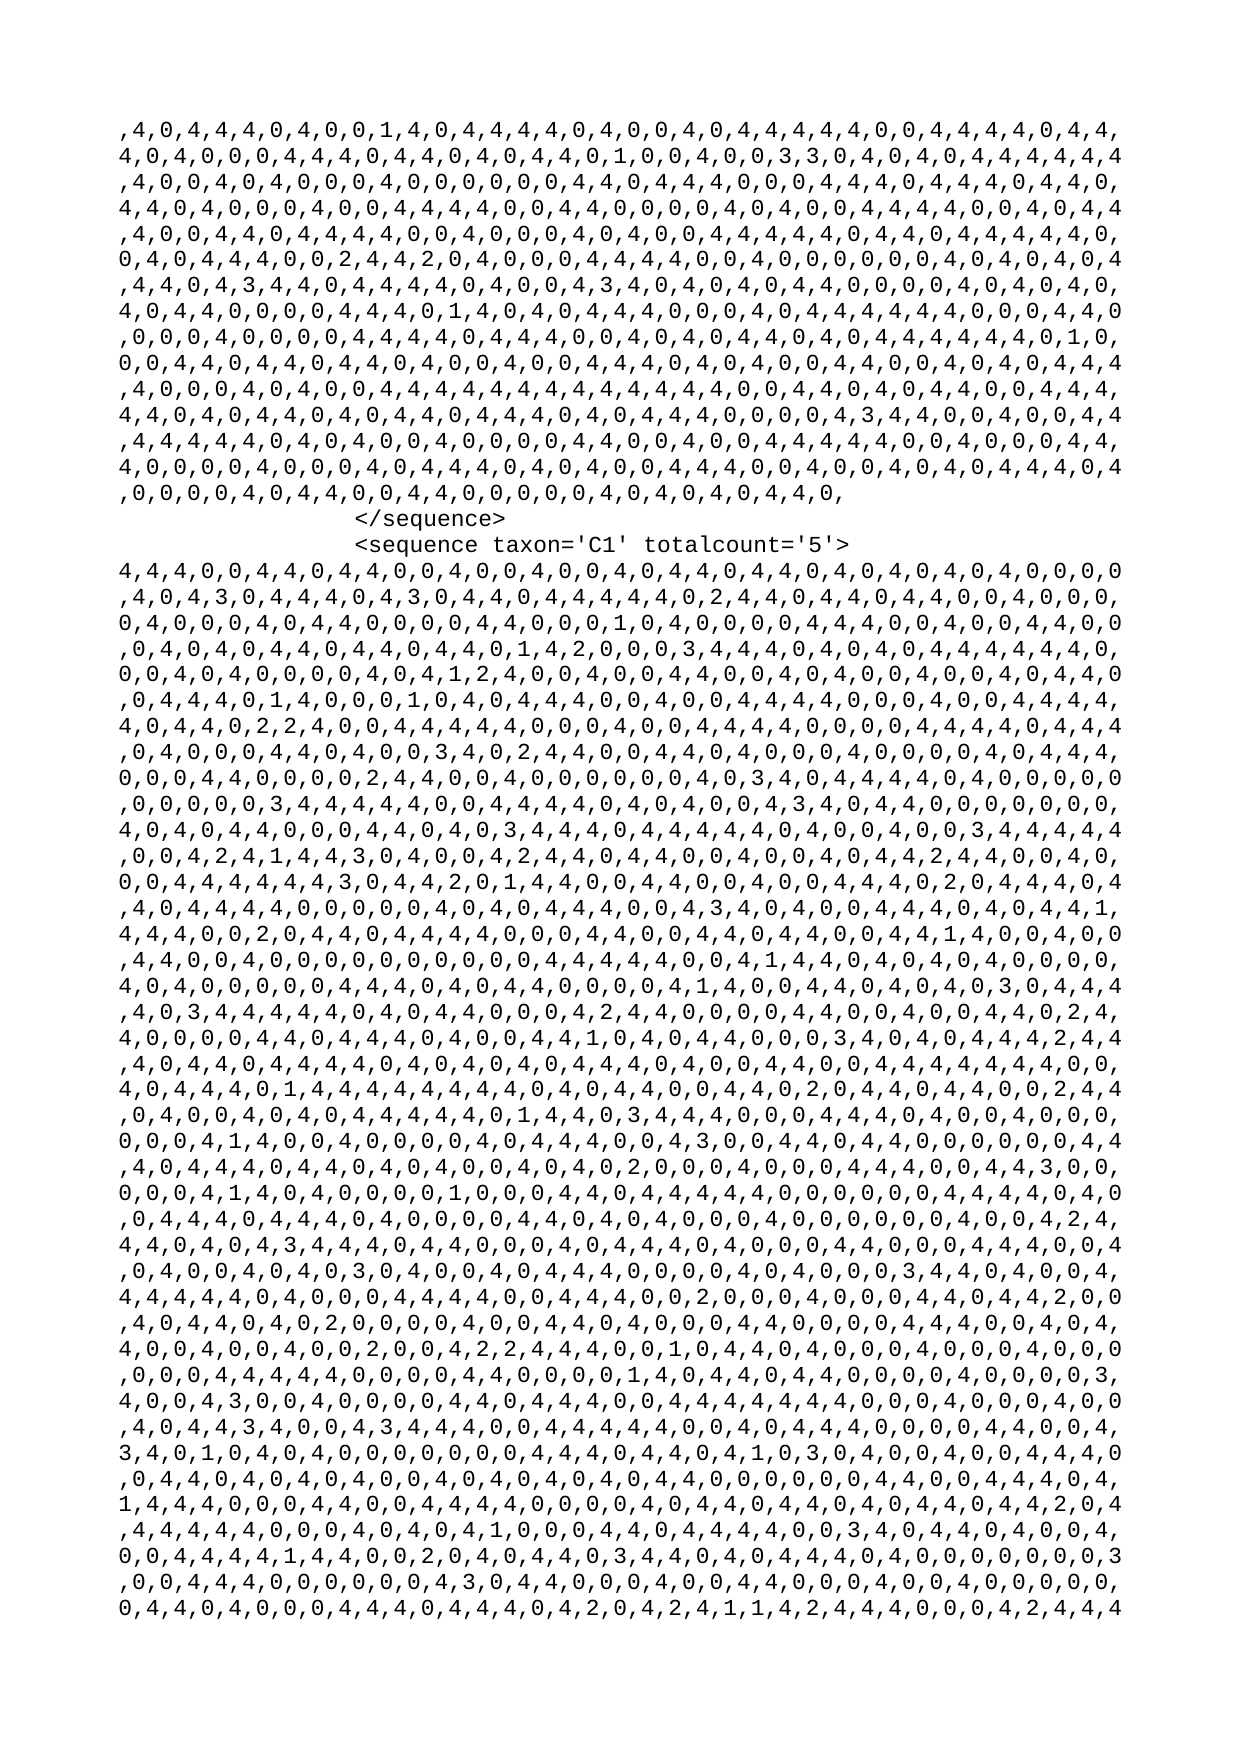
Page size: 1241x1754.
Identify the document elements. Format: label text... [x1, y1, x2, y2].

text <sequence taxon='C1' totalcount='5'> [118, 533, 1122, 559]
text </sequence> [118, 507, 1122, 533]
text 4,4,4,0,0,4,4,0,4,4,0,0,4,0,0,4,0,0,4,0,4,4,0,4,4,0,4,0,4,0,4,0,4,0,0,0,0,4,0,4,3,0,4,4,4,0,4,3,0,4,4,0,4,4,4,4,4,0,2,4,4,0,4,4,0,4,4,0,0,4,0,0,0,0,4,0,0,0,4,0,4,4,0,0,0,0,4,4,0,0,0,1,0,4,0,0,0,0,4,4,4,0,0,4,0,0,4,4,0,0,0,4,0,4,0,4,4,0,4,4,0,4,4,0,1,4,2,0,0,0,3,4,4,4,0,4,0,4,0,4,4,4,4,4,4,0,0,0,4,0,4,0,0,0,0,4,0,4,1,2,4,0,0,4,0,0,4,4,0,0,4,0,4,0,0,4,0,0,4,0,4,4,0,0,4,4,4,0,1,4,0,0,0,1,0,4,0,4,4,4,0,0,4,0,0,4,4,4,4,0,0,0,4,0,0,4,4,4,4,4,0,4,4,0,2,2,4,0,0,4,4,4,4,4,0,0,0,4,0,0,4,4,4,4,0,0,0,0,4,4,4,4,0,4,4,4,0,4,0,0,0,4,4,0,4,0,0,3,4,0,2,4,4,0,0,4,4,0,4,0,0,0,4,0,0,0,0,4,0,4,4,4,0,0,0,4,4,0,0,0,0,2,4,4,0,0,4,0,0,0,0,0,0,4,0,3,4,0,4,4,4,4,0,4,0,0,0,0,0,0,0,0,0,0,3,4,4,4,4,4,0,0,4,4,4,4,0,4,0,4,0,0,4,3,4,0,4,4,0,0,0,0,0,0,0,4,0,4,0,4,4,0,0,0,4,4,0,4,0,3,4,4,4,0,4,4,4,4,4,0,4,0,0,4,0,0,3,4,4,4,4,4,0,0,4,2,4,1,4,4,3,0,4,0,0,4,2,4,4,0,4,4,0,0,4,0,0,4,0,4,4,2,4,4,0,0,4,0,0,0,4,4,4,4,4,4,3,0,4,4,2,0,1,4,4,0,0,4,4,0,0,4,0,0,4,4,4,0,2,0,4,4,4,0,4,4,0,4,4,4,4,0,0,0,0,0,4,0,4,0,4,4,4,0,0,4,3,4,0,4,0,0,4,4,4,0,4,0,4,4,1,4,4,4,0,0,2,0,4,4,0,4,4,4,4,0,0,0,4,4,0,0,4,4,0,4,4,0,0,4,4,1,4,0,0,4,0,0,4,4,0,0,4,0,0,0,0,0,0,0,0,0,0,4,4,4,4,4,0,0,4,1,4,4,0,4,0,4,0,4,0,0,0,0,4,0,4,0,0,0,0,0,4,4,4,0,4,0,4,4,0,0,0,0,4,1,4,0,0,4,4,0,4,0,4,0,3,0,4,4,4,4,0,3,4,4,4,4,4,0,4,0,4,4,0,0,0,4,2,4,4,0,0,0,0,4,4,0,0,4,0,0,4,4,0,2,4,4,0,0,0,0,4,4,0,4,4,4,0,4,0,0,4,4,1,0,4,0,4,4,0,0,0,3,4,0,4,0,4,4,4,2,4,4,4,0,4,4,0,4,4,4,4,0,4,0,4,0,4,0,4,4,4,0,4,0,0,4,4,0,0,4,4,4,4,4,4,4,0,0,4,0,4,4,4,0,1,4,4,4,4,4,4,4,4,0,4,0,4,4,0,0,4,4,0,2,0,4,4,0,4,4,0,0,2,4,4,0,4,0,0,4,0,4,0,4,4,4,4,4,0,1,4,4,0,3,4,4,4,0,0,0,4,4,4,0,4,0,0,4,0,0,0,0,0,0,4,1,4,0,0,4,0,0,0,0,4,0,4,4,4,0,0,4,3,0,0,4,4,0,4,4,0,0,0,0,0,0,4,4,4,0,4,4,4,0,4,4,0,4,0,4,0,0,4,0,4,0,2,0,0,0,4,0,0,0,4,4,4,0,0,4,4,3,0,0,0,0,0,4,1,4,0,4,0,0,0,0,1,0,0,0,4,4,0,4,4,4,4,4,0,0,0,0,0,0,4,4,4,4,0,4,0,0,4,4,4,0,4,4,4,0,4,0,0,0,0,4,4,0,4,0,4,0,0,0,4,0,0,0,0,0,0,4,0,0,4,2,4,4,4,0,4,0,4,3,4,4,4,0,4,4,0,0,0,4,0,4,4,4,0,4,0,0,0,4,4,0,0,0,4,4,4,0,0,4,0,4,0,0,4,0,4,0,3,0,4,0,0,4,0,4,4,4,0,0,0,0,4,0,4,0,0,0,3,4,4,0,4,0,0,4,4,4,4,4,4,0,4,0,0,0,4,4,4,4,0,0,4,4,4,0,0,2,0,0,0,4,0,0,0,4,4,0,4,4,2,0,0,4,0,4,4,0,4,0,2,0,0,0,0,4,0,0,4,4,0,4,0,0,0,4,4,0,0,0,0,4,4,4,0,0,4,0,4,4,0,0,4,0,0,4,0,0,2,0,0,4,2,2,4,4,4,0,0,1,0,4,4,0,4,0,0,0,4,0,0,0,4,0,0,0,0,0,0,4,4,4,4,4,0,0,0,0,4,4,0,0,0,0,1,4,0,4,4,0,4,4,0,0,0,0,4,0,0,0,0,3,4,0,0,4,3,0,0,4,0,0,0,0,4,4,0,4,4,4,0,0,4,4,4,4,4,4,4,0,0,0,4,0,0,0,4,0,0,4,0,4,4,3,4,0,0,4,3,4,4,4,0,0,4,4,4,4,4,0,0,4,0,4,4,4,0,0,0,0,4,4,0,0,4,3,4,0,1,0,4,0,4,0,0,0,0,0,0,0,4,4,4,0,4,4,0,4,1,0,3,0,4,0,0,4,0,0,4,4,4,0,0,4,4,0,4,0,4,0,4,0,0,4,0,4,0,4,0,4,0,4,4,0,0,0,0,0,0,4,4,0,0,4,4,4,0,4,1,4,4,4,0,0,0,4,4,0,0,4,4,4,4,0,0,0,0,4,0,4,4,0,4,4,0,4,0,4,4,0,4,4,2,0,4,4,4,4,4,4,0,0,0,4,0,4,0,4,1,0,0,0,4,4,0,4,4,4,4,0,0,3,4,0,4,4,0,4,0,0,4,0,0,4,4,4,4,1,4,4,0,0,2,0,4,0,4,4,0,3,4,4,0,4,0,4,4,4,0,4,0,0,0,0,0,0,0,3,0,0,4,4,4,0,0,0,0,0,0,4,3,0,4,4,0,0,0,4,0,0,4,4,0,0,0,4,0,0,4,0,0,0,0,0,0,4,4,0,4,0,0,0,4,4,4,0,4,4,4,0,4,2,0,4,2,4,1,1,4,2,4,4,4,0,0,0,4,2,4,4,4 [118, 559, 1122, 1622]
text ,4,0,4,4,4,0,4,0,0,1,4,0,4,4,4,4,0,4,0,0,4,0,4,4,4,4,4,0,0,4,4,4,4,0,4,4,4,0,4,0,0,0,4,4,4,0,4,4,0,4,0,4,4,0,1,0,0,4,0,0,3,3,0,4,0,4,0,4,4,4,4,4,4,4,0,0,4,0,4,0,0,0,4,0,0,0,0,0,0,4,4,0,4,4,4,0,0,0,4,4,4,0,4,4,4,0,4,4,0,4,4,0,4,0,0,0,4,0,0,4,4,4,4,0,0,4,4,0,0,0,0,4,0,4,0,0,4,4,4,4,0,0,4,0,4,4,4,0,0,4,4,0,4,4,4,4,0,0,4,0,0,0,4,0,4,0,0,4,4,4,4,4,0,4,4,0,4,4,4,4,4,0,0,4,0,4,4,4,0,0,2,4,4,2,0,4,0,0,0,4,4,4,4,0,0,4,0,0,0,0,0,0,4,0,4,0,4,0,4,4,4,0,4,3,4,4,0,4,4,4,4,0,4,0,0,4,3,4,0,4,0,4,0,4,4,0,0,0,0,4,0,4,0,4,0,4,0,4,4,0,0,0,0,4,4,4,0,1,4,0,4,0,4,4,4,0,0,0,4,0,4,4,4,4,4,4,0,0,0,4,4,0,0,0,0,4,0,0,0,0,4,4,4,4,0,4,4,4,0,0,4,0,4,0,4,4,0,4,0,4,4,4,4,4,4,0,1,0,0,0,4,4,0,4,4,0,4,4,0,4,0,0,4,0,0,4,4,4,0,4,0,4,0,0,4,4,0,0,4,0,4,0,4,4,4,4,0,0,0,4,0,4,0,0,4,4,4,4,4,4,4,4,4,4,4,4,4,0,0,4,4,0,4,0,4,4,0,0,4,4,4,4,4,0,4,0,4,4,0,4,0,4,4,0,4,4,4,0,4,0,4,4,4,0,0,0,0,4,3,4,4,0,0,4,0,0,4,4,4,4,4,4,4,0,4,0,4,0,0,4,0,0,0,0,4,4,0,0,4,0,0,4,4,4,4,4,0,0,4,0,0,0,4,4,4,0,0,0,0,4,0,0,0,4,0,4,4,4,0,4,0,4,0,0,4,4,4,0,0,4,0,0,4,0,4,0,4,4,4,0,4,0,0,0,0,4,0,4,4,0,0,4,4,0,0,0,0,0,4,0,4,0,4,0,4,4,0, [118, 118, 1122, 507]
